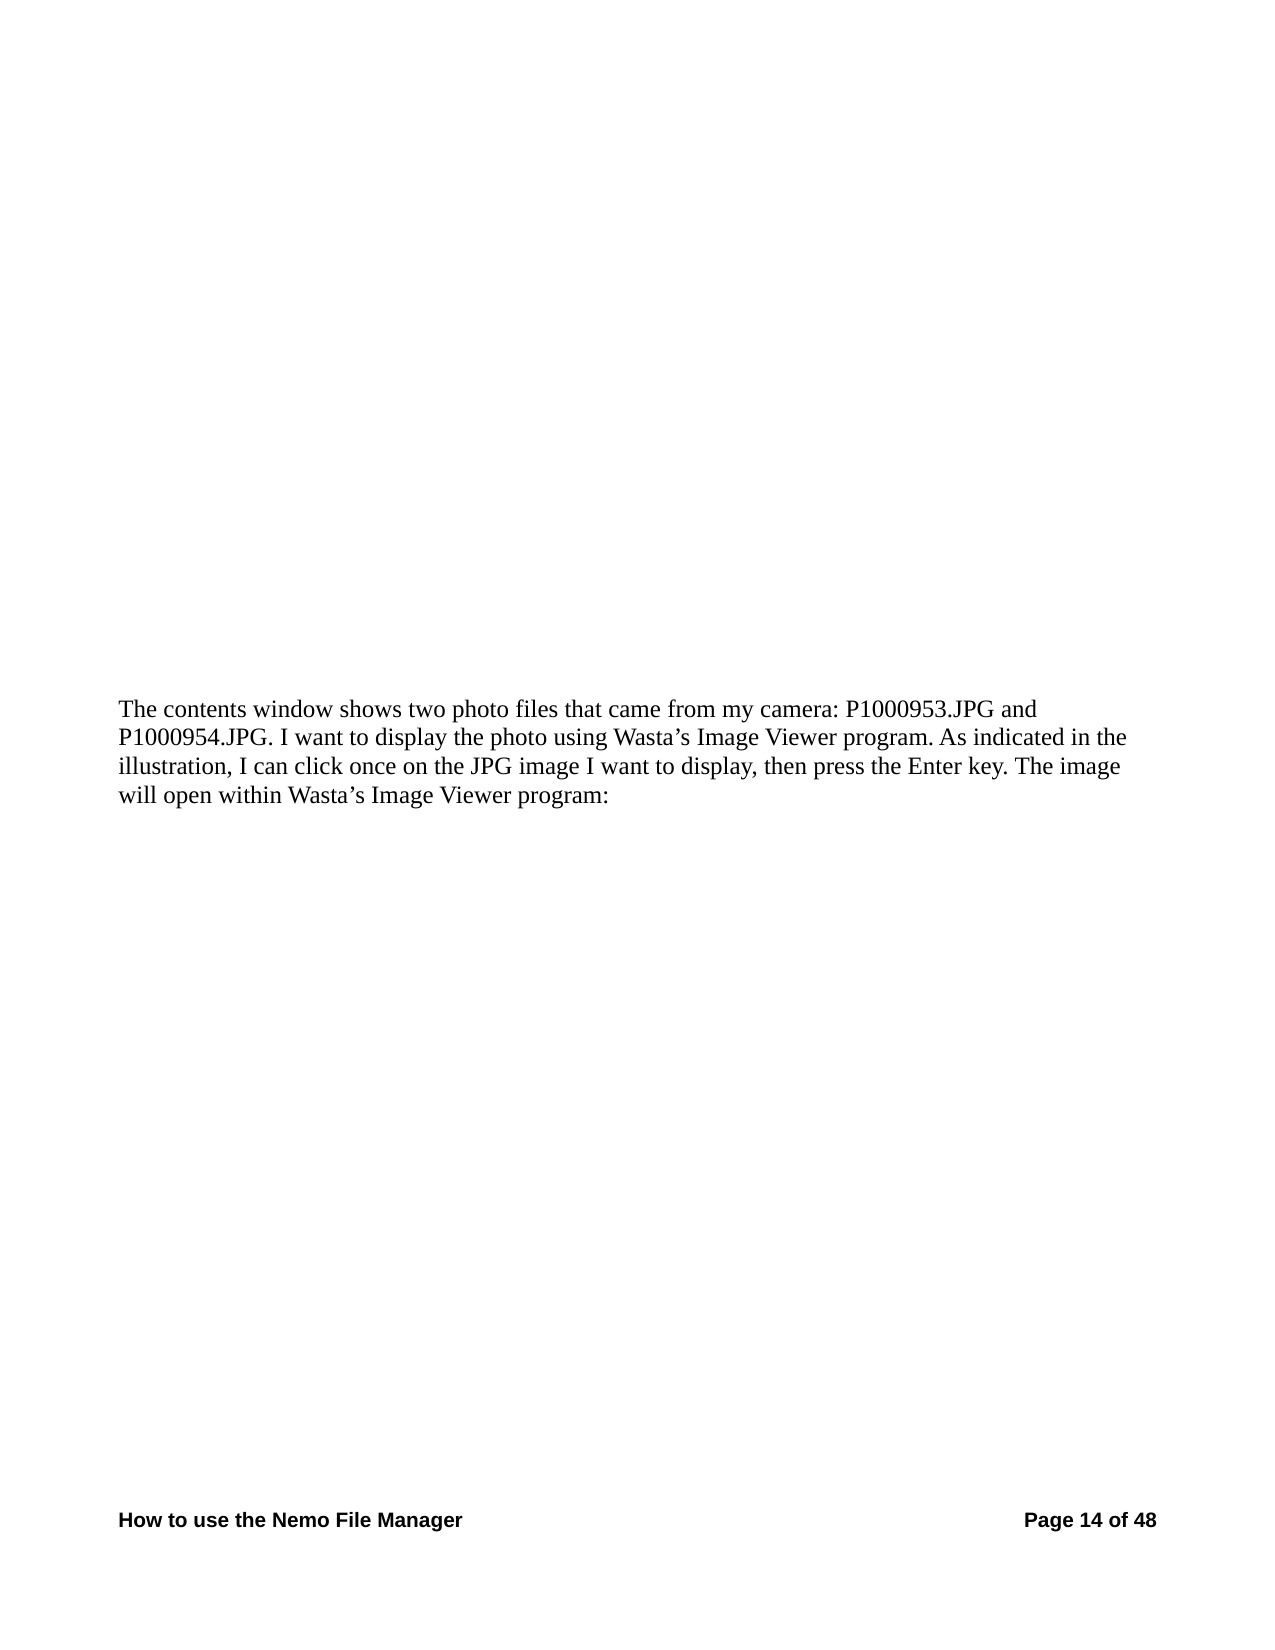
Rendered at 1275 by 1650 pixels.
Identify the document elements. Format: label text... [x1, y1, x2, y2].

text The contents window shows two photo files that came from my camera: P1000953.JPG and P1000954.JPG. I want to display the photo using Wasta’s Image Viewer program. As indicated in the illustration, I can click once on the JPG image I want to display, then press the Enter key. The image will open within Wasta’s Image Viewer program: [118, 694, 1157, 809]
